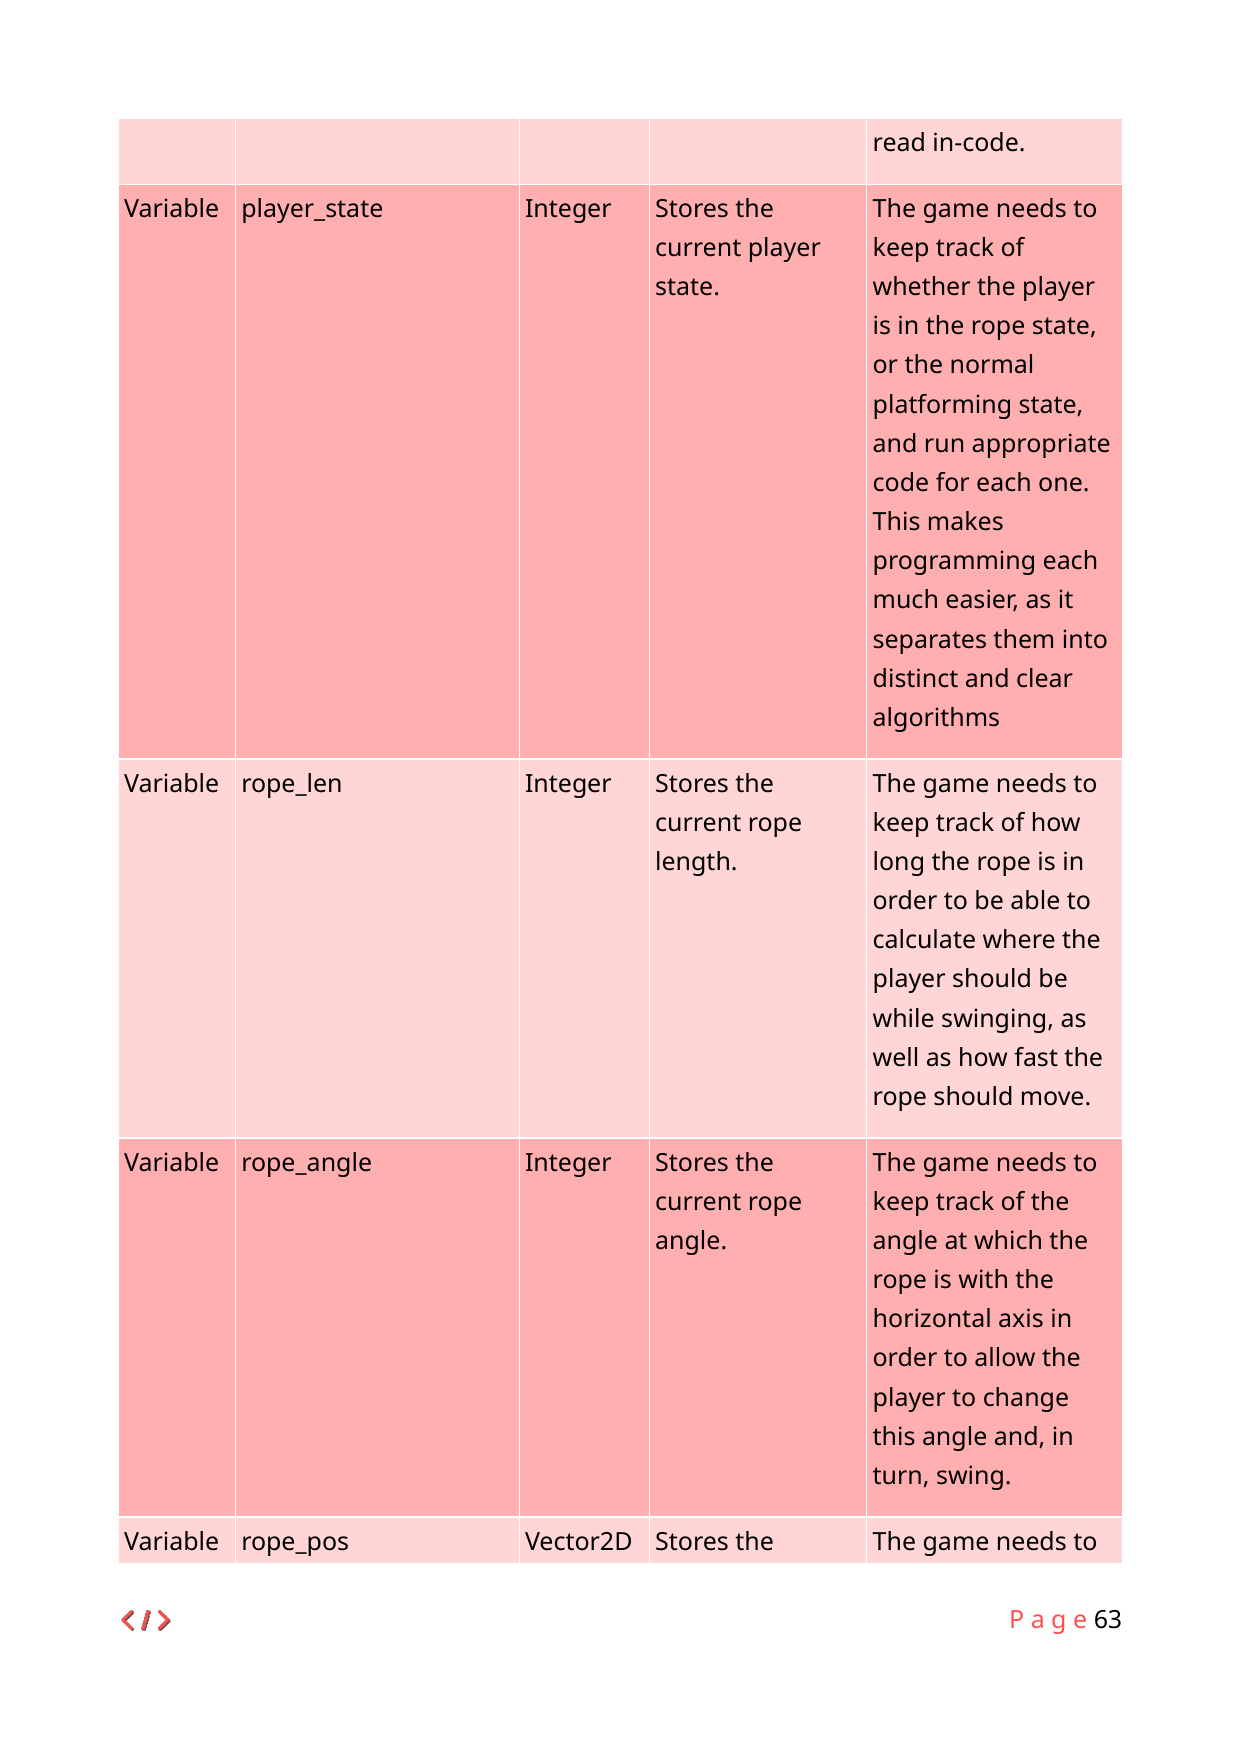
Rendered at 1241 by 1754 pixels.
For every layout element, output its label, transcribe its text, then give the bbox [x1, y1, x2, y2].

table_cell [520, 119, 649, 184]
table_cell Variable [119, 185, 235, 758]
table_cell rope_pos [236, 1518, 519, 1563]
table_cell Stores the current player state. [650, 185, 866, 758]
table_cell [650, 119, 866, 184]
table_cell [236, 119, 519, 184]
table_cell rope_len [236, 760, 519, 1137]
table_cell Integer [520, 760, 649, 1137]
table_cell The game needs to [867, 1518, 1122, 1563]
table_cell Integer [520, 1139, 649, 1516]
table_cell Variable [119, 760, 235, 1137]
table_cell Variable [119, 1518, 235, 1563]
picture [116, 1591, 175, 1649]
table_cell read in-code. [867, 119, 1122, 184]
table_cell The game needs to keep track of the angle at which the rope is with the horizontal axis in order to allow the player to change this angle and, in turn, swing. [867, 1139, 1122, 1516]
table_cell Vector2D [520, 1518, 649, 1563]
table_cell Stores the [650, 1518, 866, 1563]
table_cell Stores the current rope angle. [650, 1139, 866, 1516]
table_cell Stores the current rope length. [650, 760, 866, 1137]
table_cell rope_angle [236, 1139, 519, 1516]
table_cell player_state [236, 185, 519, 758]
table_cell Variable [119, 1139, 235, 1516]
table_cell Integer [520, 185, 649, 758]
table_cell The game needs to keep track of how long the rope is in order to be able to calculate where the player should be while swinging, as well as how fast the rope should move. [867, 760, 1122, 1137]
table_cell The game needs to keep track of whether the player is in the rope state, or the normal platforming state, and run appropriate code for each one. This makes programming each much easier, as it separates them into distinct and clear algorithms [867, 185, 1122, 758]
table_cell [119, 119, 235, 184]
